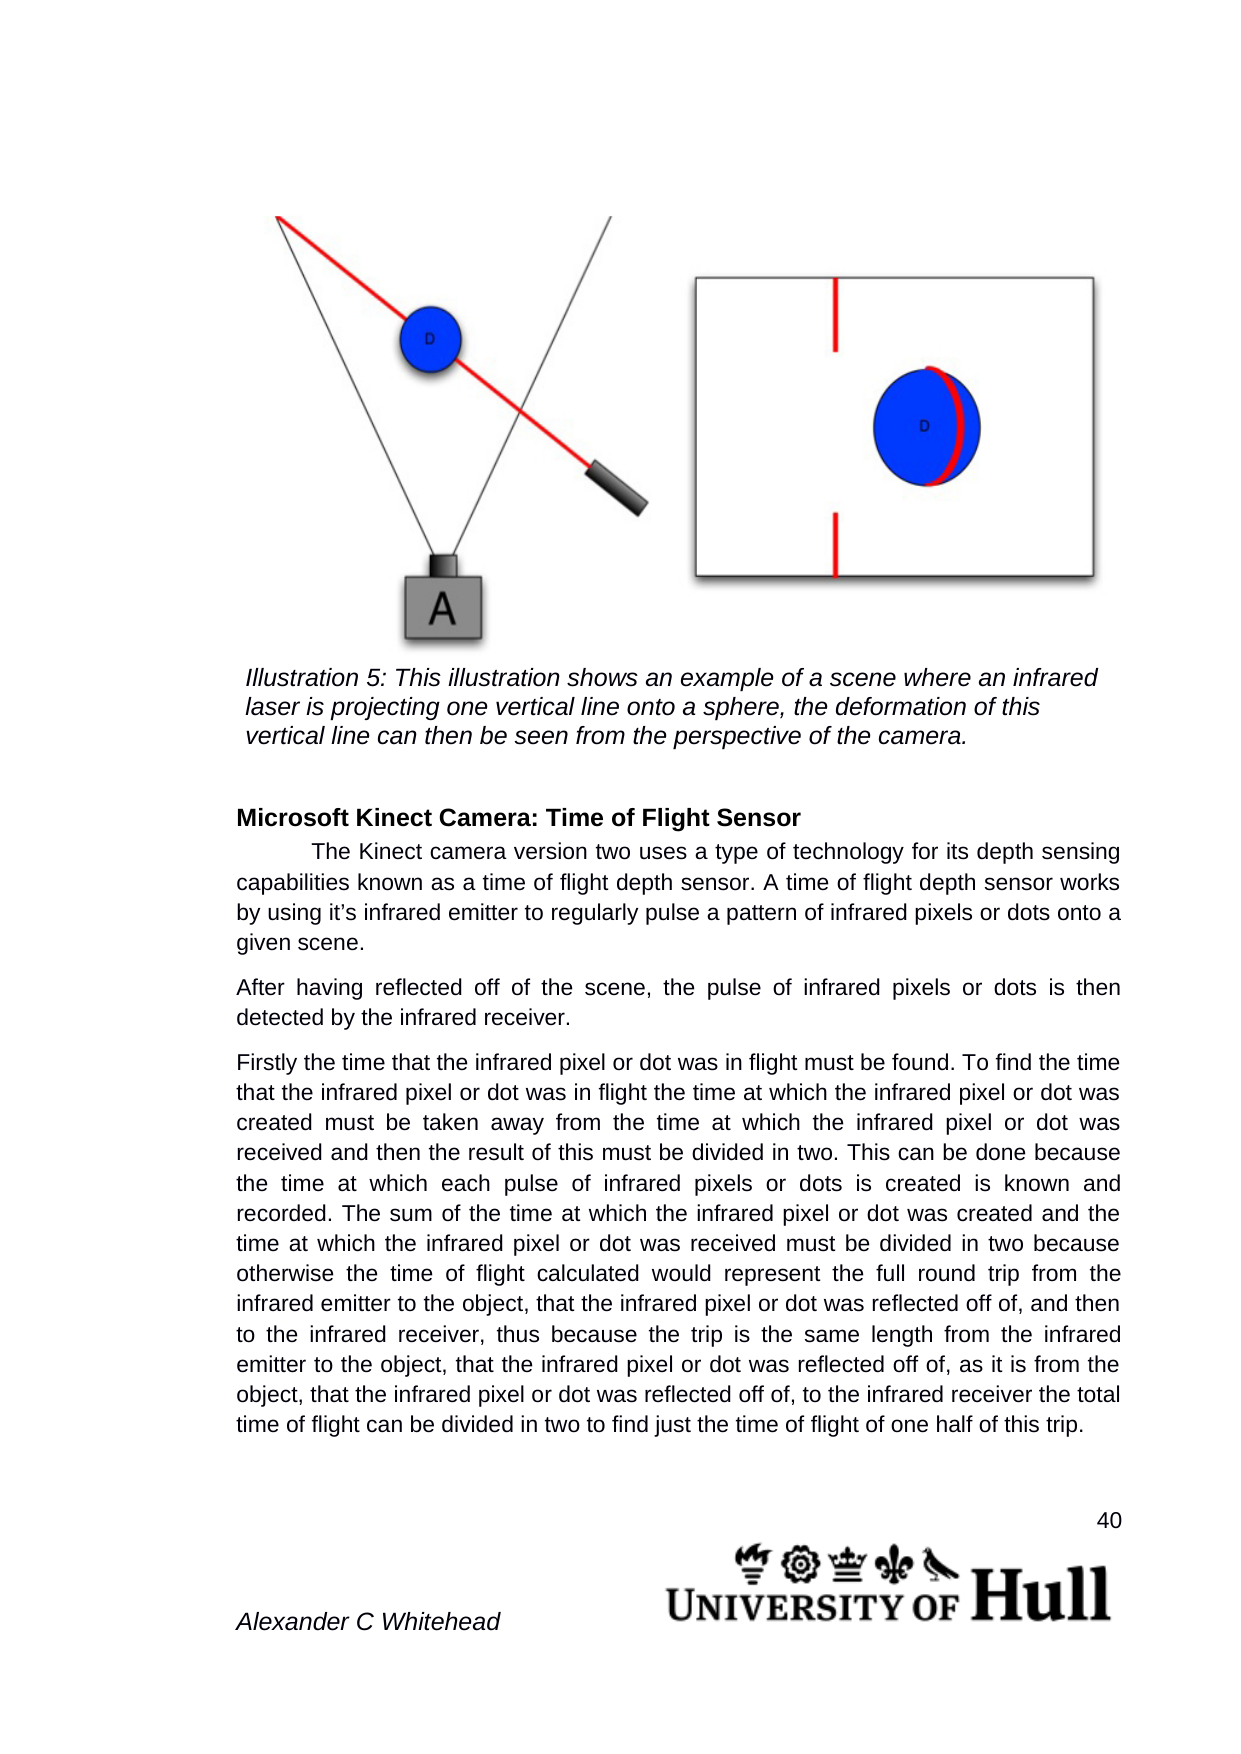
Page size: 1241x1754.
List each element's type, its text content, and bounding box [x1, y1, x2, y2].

text Firstly the time that the infrared pixel or dot was in flight must be found. To find the time that the infrared pixel or dot was in flight the time at which the infrared pixel or dot was created must be taken away from the time at which the infrared pixel or dot was received and then the result of this must be divided in two. This can be done because the time at which each pulse of infrared pixels or dots is created is known and recorded. The sum of the time at which the infrared pixel or dot was created and the time at which the infrared pixel or dot was received must be divided in two because otherwise the time of flight calculated would represent the full round trip from the infrared emitter to the object, that the infrared pixel or dot was reflected off of, and then to the infrared receiver, thus because the trip is the same length from the infrared emitter to the object, that the infrared pixel or dot was reflected off of, as it is from the object, that the infrared pixel or dot was reflected off of, to the infrared receiver the total time of flight can be divided in two to find just the time of flight of one half of this trip. [236, 1049, 1122, 1438]
picture [659, 1533, 1119, 1631]
subtitle Microsoft Kinect Camera: Time of Flight Sensor [236, 803, 1122, 832]
text Illustration 5: This illustration shows an example of a scene where an infrared laser is projecting one vertical line onto a sphere, the deformation of this vertical line can then be seen from the perspective of the camera. [245, 658, 1115, 749]
text After having reflected off of the scene, the pulse of infrared pixels or dots is then detected by the infrared receiver. [236, 974, 1122, 1030]
picture [245, 206, 1115, 658]
text The Kinect camera version two uses a type of technology for its depth sensing capabilities known as a time of flight depth sensor. A time of flight depth sensor works by using it’s infrared emitter to regularly pulse a pattern of infrared pixels or dots onto a given scene. [236, 838, 1122, 955]
